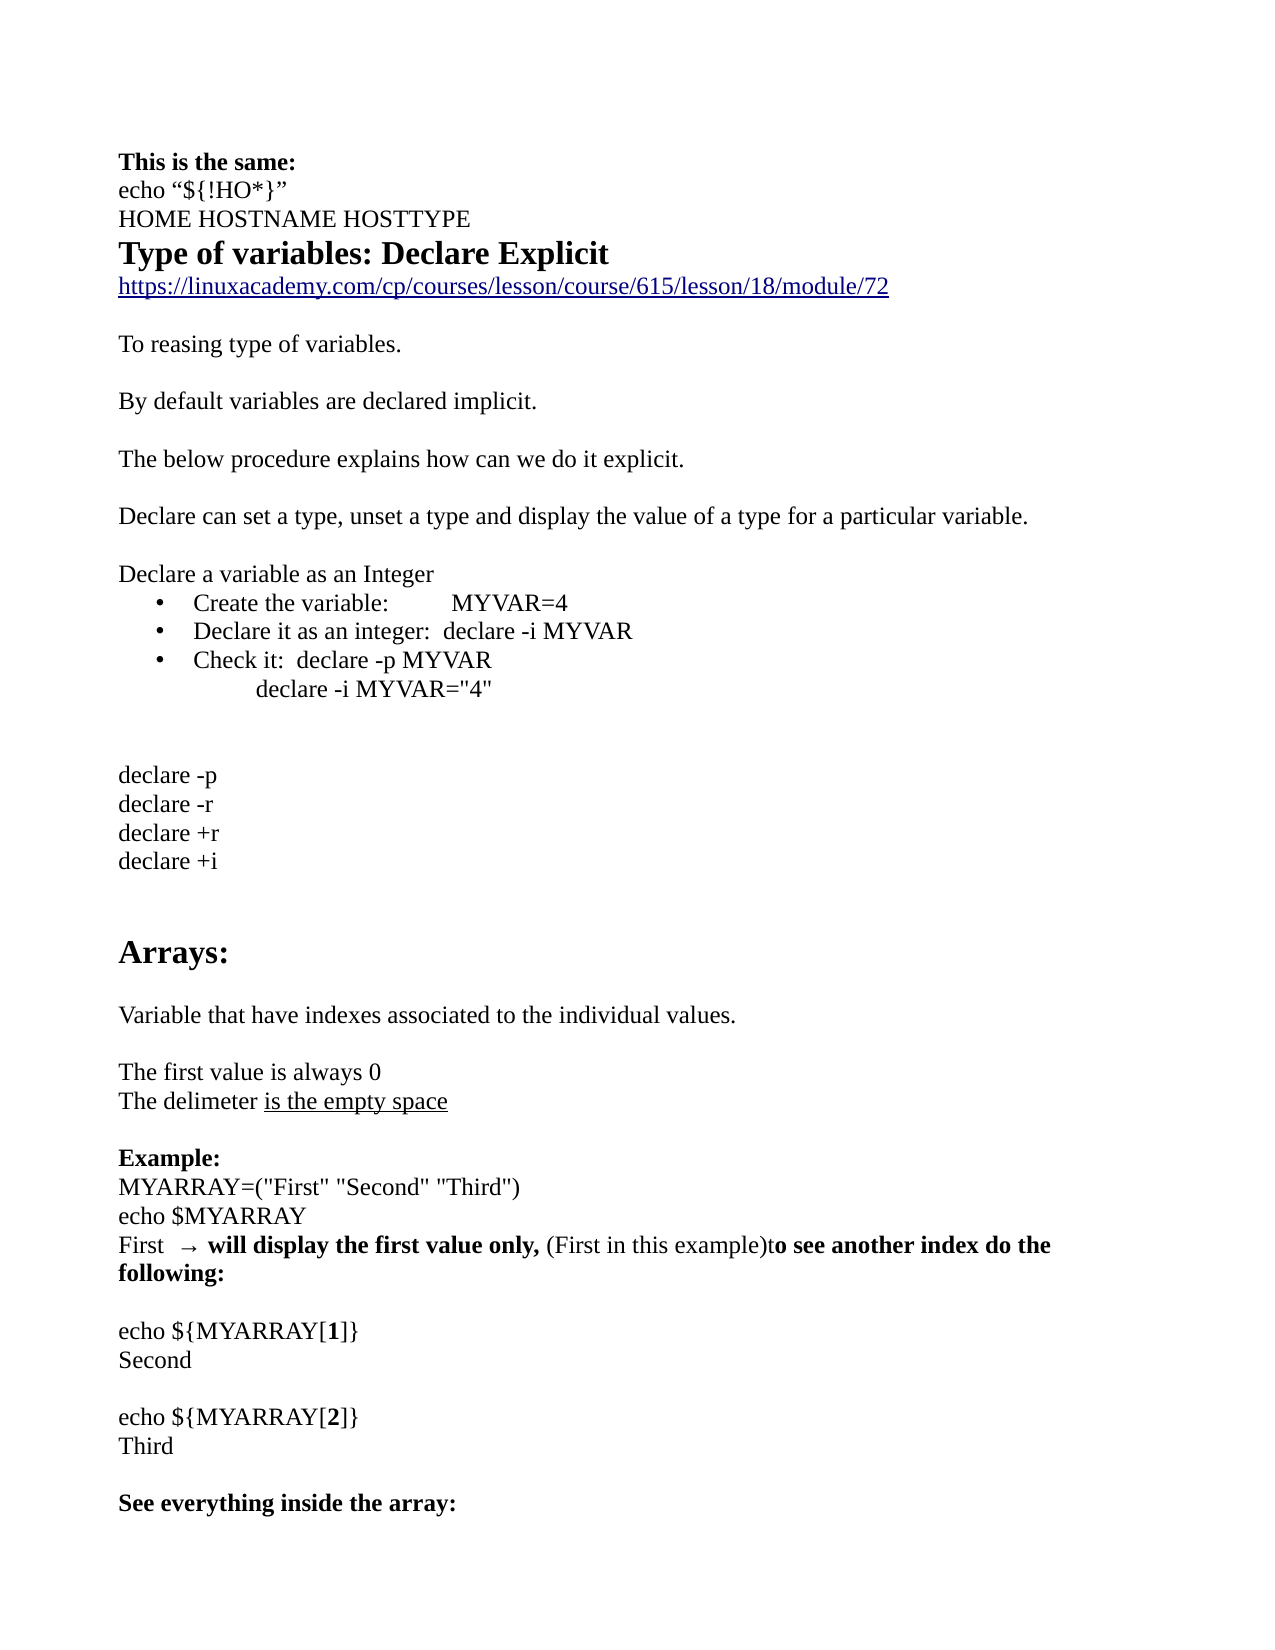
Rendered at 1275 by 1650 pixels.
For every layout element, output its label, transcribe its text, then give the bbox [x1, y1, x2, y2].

text Declare a variable as an Integer [118, 559, 1157, 588]
list Create the variable: MYVAR=4 [156, 588, 1157, 616]
text Type of variables: Declare Explicit [118, 233, 1157, 271]
text MYARRAY=("First" "Second" "Third") [118, 1172, 1157, 1201]
text declare +i [118, 846, 1157, 875]
list Declare it as an integer: declare -i MYVAR [156, 616, 1157, 645]
text To reasing type of variables. [118, 329, 1157, 358]
text By default variables are declared implicit. [118, 386, 1157, 415]
list Check it: declare -p MYVAR [156, 645, 1157, 674]
text This is the same: [118, 147, 1157, 176]
text echo $MYARRAY [118, 1201, 1157, 1230]
text Declare can set a type, unset a type and display the value of a type for a particular variable. [118, 501, 1157, 530]
text Third [118, 1431, 1157, 1460]
text Second [118, 1345, 1157, 1373]
text The delimeter is the empty space [118, 1086, 1157, 1115]
text The first value is always 0 [118, 1057, 1157, 1086]
text declare +r [118, 818, 1157, 846]
text echo “${!HO*}” [118, 176, 1157, 204]
text echo ${MYARRAY[2]} [118, 1402, 1157, 1431]
text declare -p [118, 760, 1157, 789]
list declare -i MYVAR="4" [156, 674, 1157, 703]
text echo ${MYARRAY[1]} [118, 1316, 1157, 1345]
text https://linuxacademy.com/cp/courses/lesson/course/615/lesson/18/module/72 [118, 271, 1157, 300]
text First → will display the first value only, (First in this example)to see another index do the following: [118, 1230, 1157, 1287]
text Variable that have indexes associated to the individual values. [118, 1000, 1157, 1028]
text The below procedure explains how can we do it explicit. [118, 444, 1157, 473]
text declare -r [118, 789, 1157, 818]
text See everything inside the array: [118, 1488, 1157, 1517]
text Arrays: [118, 933, 1157, 971]
text Example: [118, 1143, 1157, 1172]
text HOME HOSTNAME HOSTTYPE [118, 204, 1157, 233]
